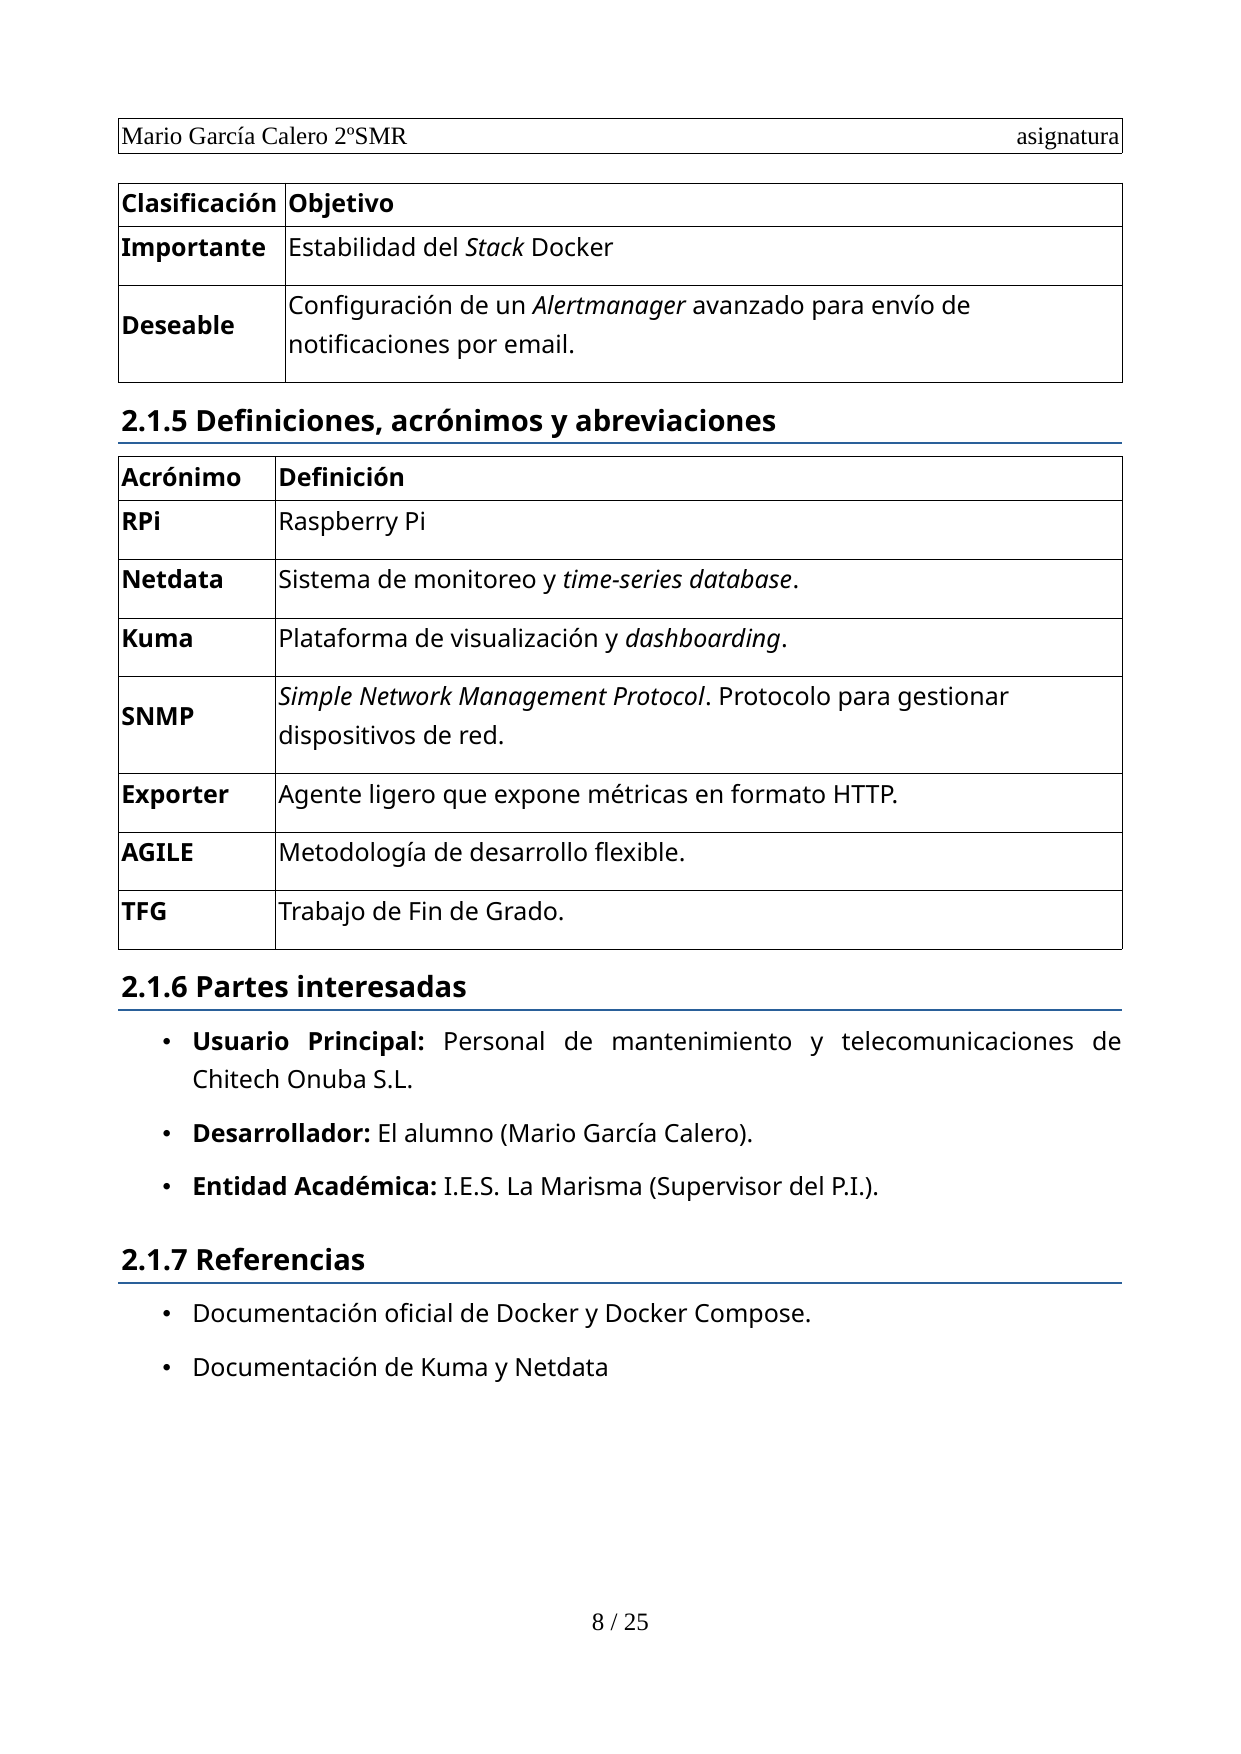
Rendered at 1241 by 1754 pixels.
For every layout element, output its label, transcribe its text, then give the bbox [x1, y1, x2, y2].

table_cell Netdata [119, 560, 275, 617]
table_cell SNMP [119, 677, 275, 773]
subtitle 2.1.6 Partes interesadas [118, 964, 1122, 1009]
table_cell Plataforma de visualización y dashboarding. [276, 619, 1122, 676]
table_cell Deseable [119, 286, 285, 382]
table_cell Agente ligero que expone métricas en formato HTTP. [276, 774, 1122, 832]
list Desarrollador: El alumno (Mario García Calero). [162, 1115, 1122, 1149]
table_cell Kuma [119, 619, 275, 676]
table_cell RPi [119, 501, 275, 559]
subtitle 2.1.5 Definiciones, acrónimos y abreviaciones [118, 397, 1122, 442]
list Documentación de Kuma y Netdata [162, 1349, 1122, 1383]
table_cell AGILE [119, 833, 275, 890]
table_cell TFG [119, 891, 275, 949]
table_cell Metodología de desarrollo flexible. [276, 833, 1122, 890]
table_cell Sistema de monitoreo y time-series database. [276, 560, 1122, 617]
subtitle 2.1.7 Referencias [118, 1237, 1122, 1282]
table_header Objetivo [286, 184, 1122, 226]
table_header Definición [276, 457, 1122, 500]
list Usuario Principal: Personal de mantenimiento y telecomunicaciones de Chitech Onuba S.L. [162, 1023, 1122, 1096]
table_cell Simple Network Management Protocol. Protocolo para gestionar dispositivos de red. [276, 677, 1122, 773]
table_header Clasificación [119, 184, 285, 226]
list Entidad Académica: I.E.S. La Marisma (Supervisor del P.I.). [162, 1169, 1122, 1203]
table_cell Trabajo de Fin de Grado. [276, 891, 1122, 949]
table_cell Raspberry Pi [276, 501, 1122, 559]
table_cell Exporter [119, 774, 275, 832]
table_cell Importante [119, 227, 285, 285]
table_header Acrónimo [119, 457, 275, 500]
table_cell Estabilidad del Stack Docker [286, 227, 1122, 285]
table_cell Configuración de un Alertmanager avanzado para envío de notificaciones por email. [286, 286, 1122, 382]
list Documentación oficial de Docker y Docker Compose. [162, 1296, 1122, 1330]
